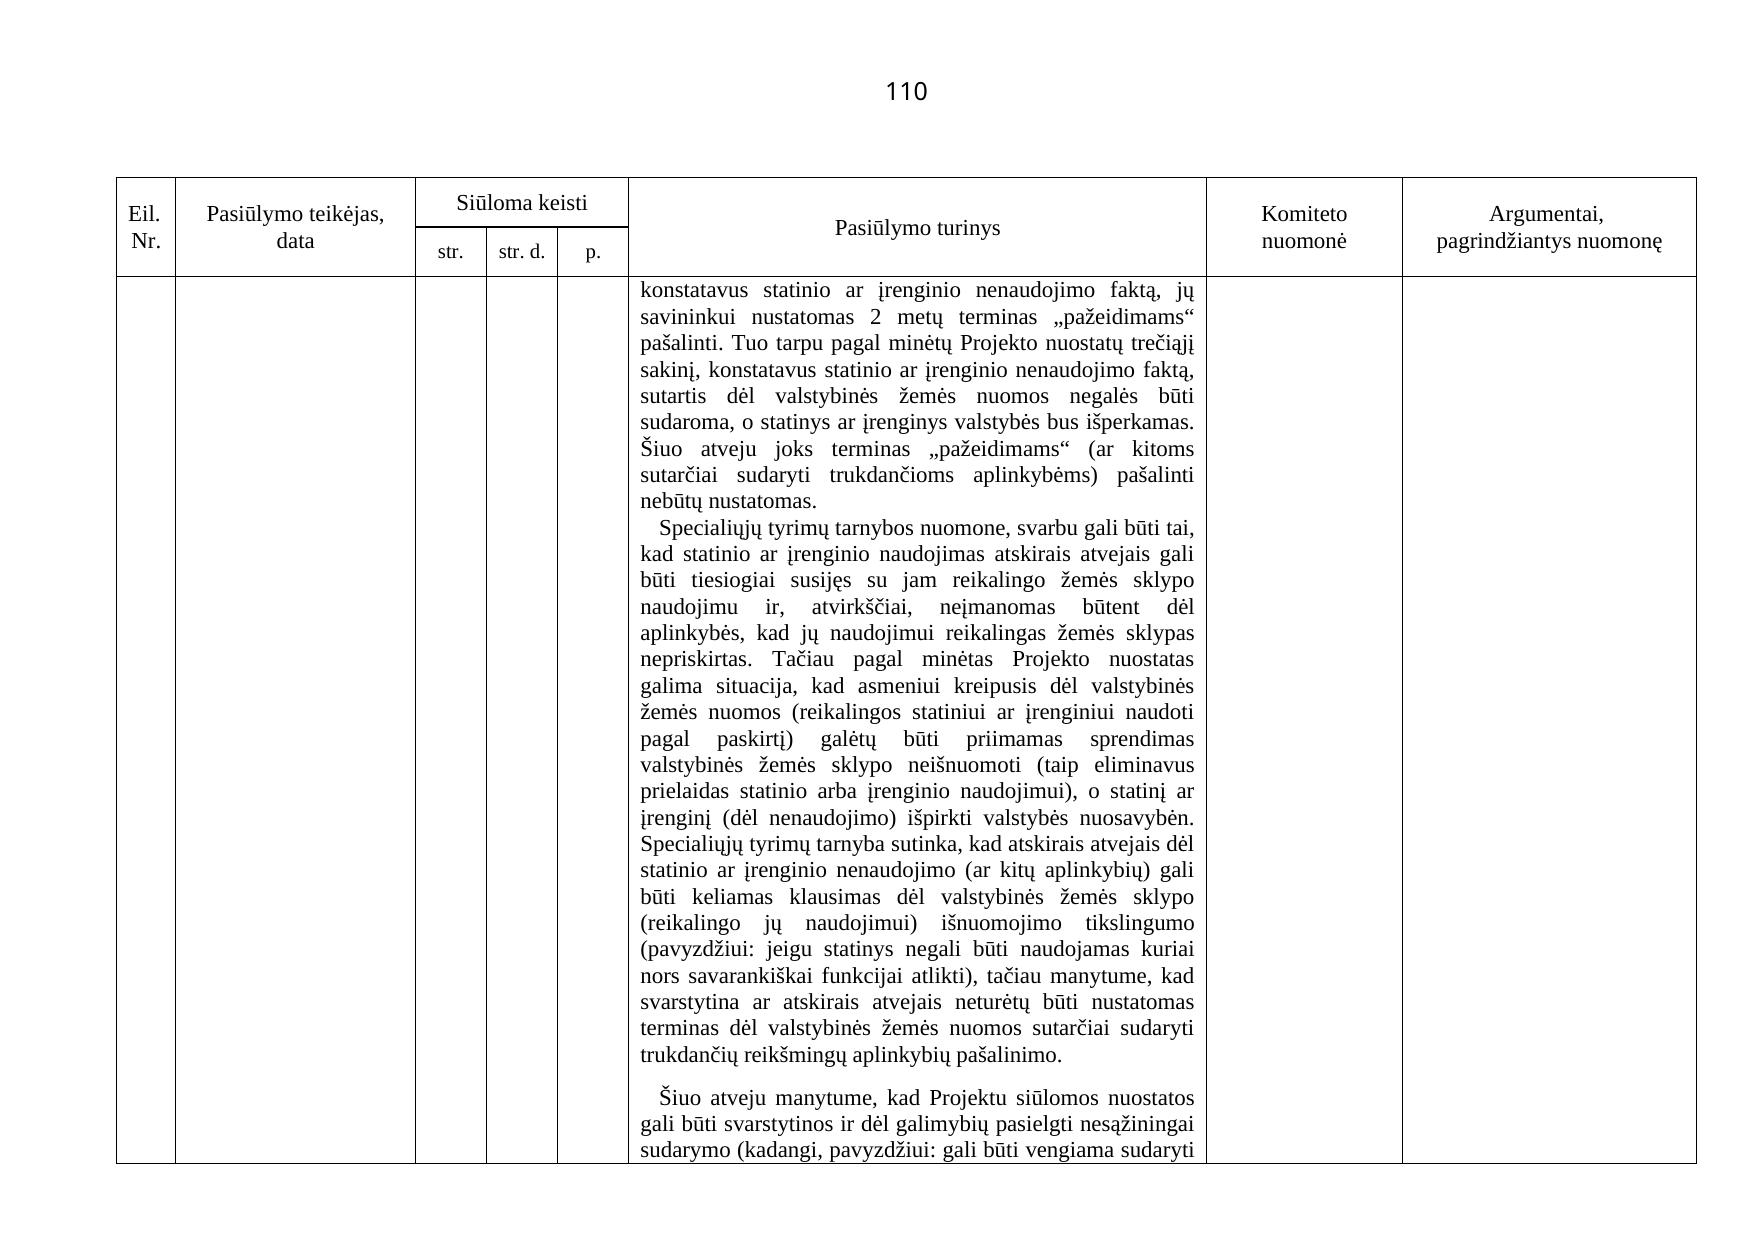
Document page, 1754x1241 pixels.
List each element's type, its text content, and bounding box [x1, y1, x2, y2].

table_header Eil. Nr. [117, 178, 175, 276]
table_cell [487, 277, 557, 1163]
table_cell [416, 277, 486, 1163]
table_cell [176, 277, 415, 1163]
table_cell [1403, 277, 1696, 1163]
table_cell str. d. [487, 228, 557, 276]
table_cell [558, 277, 628, 1163]
table_header Siūloma keisti [416, 178, 628, 226]
table_cell p. [558, 228, 628, 276]
table_cell str. [416, 228, 486, 276]
table_cell [1207, 277, 1402, 1163]
table_header Pasiūlymo teikėjas, data [176, 178, 415, 276]
table_header Argumentai, pagrindžiantys nuomonę [1403, 178, 1696, 276]
table_cell konstatavus statinio ar įrenginio nenaudojimo faktą, jų savininkui nustatomas 2 metų terminas „pažeidimams“ pašalinti. Tuo tarpu pagal minėtų Projekto nuostatų trečiąjį sakinį, konstatavus statinio ar įrenginio nenaudojimo faktą, sutartis dėl valstybinės žemės nuomos negalės būti sudaroma, o statinys ar įrenginys valstybės bus išperkamas. Šiuo atveju joks terminas „pažeidimams“ (ar kitoms sutarčiai sudaryti trukdančioms aplinkybėms) pašalinti nebūtų nustatomas. Specialiųjų tyrimų tarnybos nuomone, svarbu gali būti tai, kad statinio ar įrenginio naudojimas atskirais atvejais gali būti tiesiogiai susijęs su jam reikalingo žemės sklypo naudojimu ir, atvirkščiai, neįmanomas būtent dėl aplinkybės, kad jų naudojimui reikalingas žemės sklypas nepriskirtas. Tačiau pagal minėtas Projekto nuostatas galima situacija, kad asmeniui kreipusis dėl valstybinės žemės nuomos (reikalingos statiniui ar įrenginiui naudoti pagal paskirtį) galėtų būti priimamas sprendimas valstybinės žemės sklypo neišnuomoti (taip eliminavus prielaidas statinio arba įrenginio naudojimui), o statinį ar įrenginį (dėl nenaudojimo) išpirkti valstybės nuosavybėn. Specialiųjų tyrimų tarnyba sutinka, kad atskirais atvejais dėl statinio ar įrenginio nenaudojimo (ar kitų aplinkybių) gali būti keliamas klausimas dėl valstybinės žemės sklypo (reikalingo jų naudojimui) išnuomojimo tikslingumo (pavyzdžiui: jeigu statinys negali būti naudojamas kuriai nors savarankiškai funkcijai atlikti), tačiau manytume, kad svarstytina ar atskirais atvejais neturėtų būti nustatomas terminas dėl valstybinės žemės nuomos sutarčiai sudaryti trukdančių reikšmingų aplinkybių pašalinimo. Šiuo atveju manytume, kad Projektu siūlomos nuostatos gali būti svarstytinos ir dėl galimybių pasielgti nesąžiningai sudarymo (kadangi, pavyzdžiui: gali būti vengiama sudaryti [629, 277, 1206, 1163]
table_cell [117, 277, 175, 1163]
table_header Pasiūlymo turinys [629, 178, 1206, 276]
table_header Komiteto nuomonė [1207, 178, 1402, 276]
